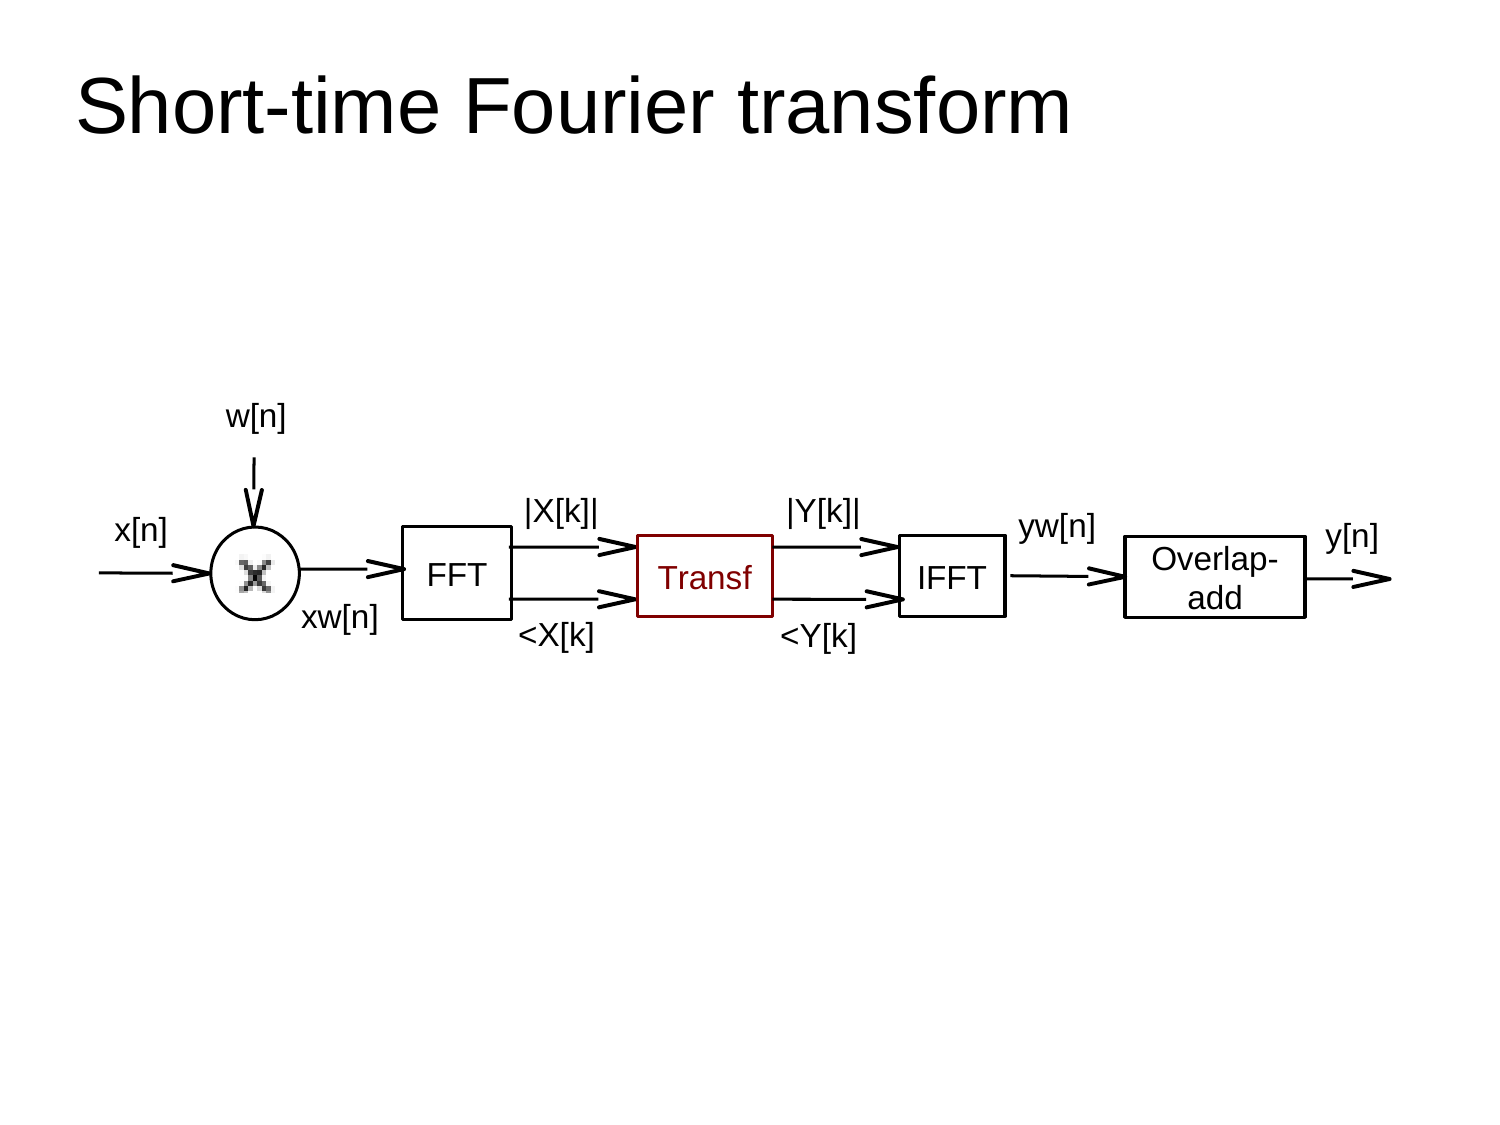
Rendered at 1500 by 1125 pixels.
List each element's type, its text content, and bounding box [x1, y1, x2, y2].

text_box |Y[k]| [771, 485, 876, 538]
text_box FFT [402, 526, 512, 620]
text_box x[n] [99, 504, 183, 557]
text_box |X[k]| [509, 485, 614, 538]
text_box IFFT [899, 535, 1006, 617]
text_box <Y[k] [765, 609, 872, 662]
title Short-time Fourier transform [75, 12, 1426, 201]
text_box Overlap-add [1125, 536, 1306, 618]
text_box <X[k] [503, 609, 610, 662]
text_box w[n] [211, 389, 302, 442]
picture [226, 539, 281, 593]
text_box Transf [637, 535, 773, 617]
text_box xw[n] [286, 591, 394, 644]
text_box y[n] [1310, 510, 1394, 562]
text_box yw[n] [1003, 500, 1112, 553]
